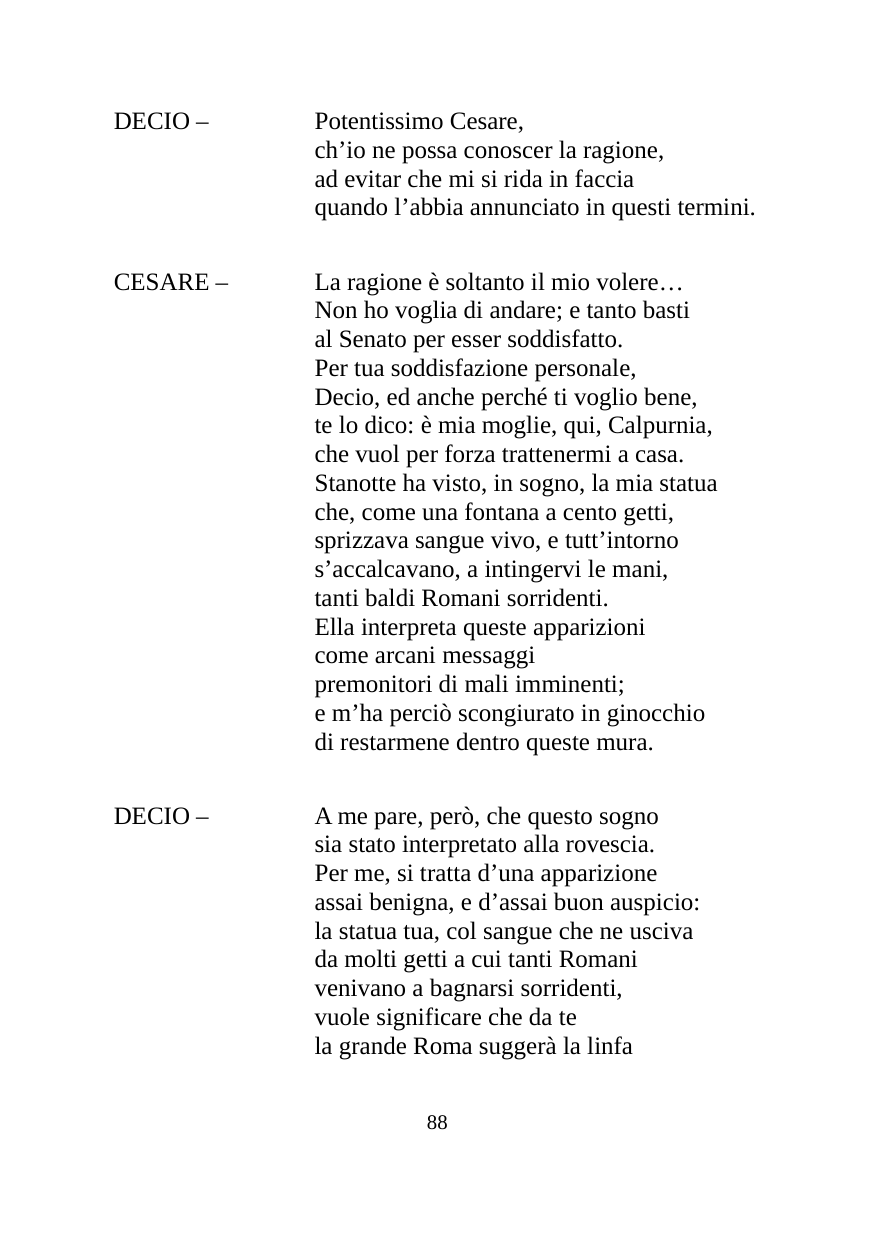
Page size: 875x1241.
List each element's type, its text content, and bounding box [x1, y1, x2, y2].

table_cell La ragione è soltanto il mio volere… Non ho voglia di andare; e tanto basti al Senato per esser soddisfatto. Per tua soddisfazione personale, Decio, ed anche perché ti voglio bene, te lo dico: è mia moglie, qui, Calpurnia, che vuol per forza trattenermi a casa. Stanotte ha visto, in sogno, la mia statua che, come una fontana a cento getti, sprizzava sangue vivo, e tutt’intorno s’accalcavano, a intingervi le mani, tanti baldi Romani sorridenti. Ella interpreta queste apparizioni come arcani messaggi premonitori di mali imminenti; e m’ha perciò scongiurato in ginocchio di restarmene dentro queste mura. [307, 267, 768, 801]
table_cell DECIO – [106, 801, 307, 1059]
table_cell A me pare, però, che questo sogno sia stato interpretato alla rovescia. Per me, si tratta d’una apparizione assai benigna, e d’assai buon auspicio: la statua tua, col sangue che ne usciva da molti getti a cui tanti Romani venivano a bagnarsi sorridenti, vuole significare che da te la grande Roma suggerà la linfa [307, 801, 768, 1059]
table_cell CESARE – [106, 267, 307, 801]
table_cell DECIO – [106, 106, 307, 267]
table_cell Potentissimo Cesare, ch’io ne possa conoscer la ragione, ad evitar che mi si rida in faccia quando l’abbia annunciato in questi termini. [307, 106, 768, 267]
